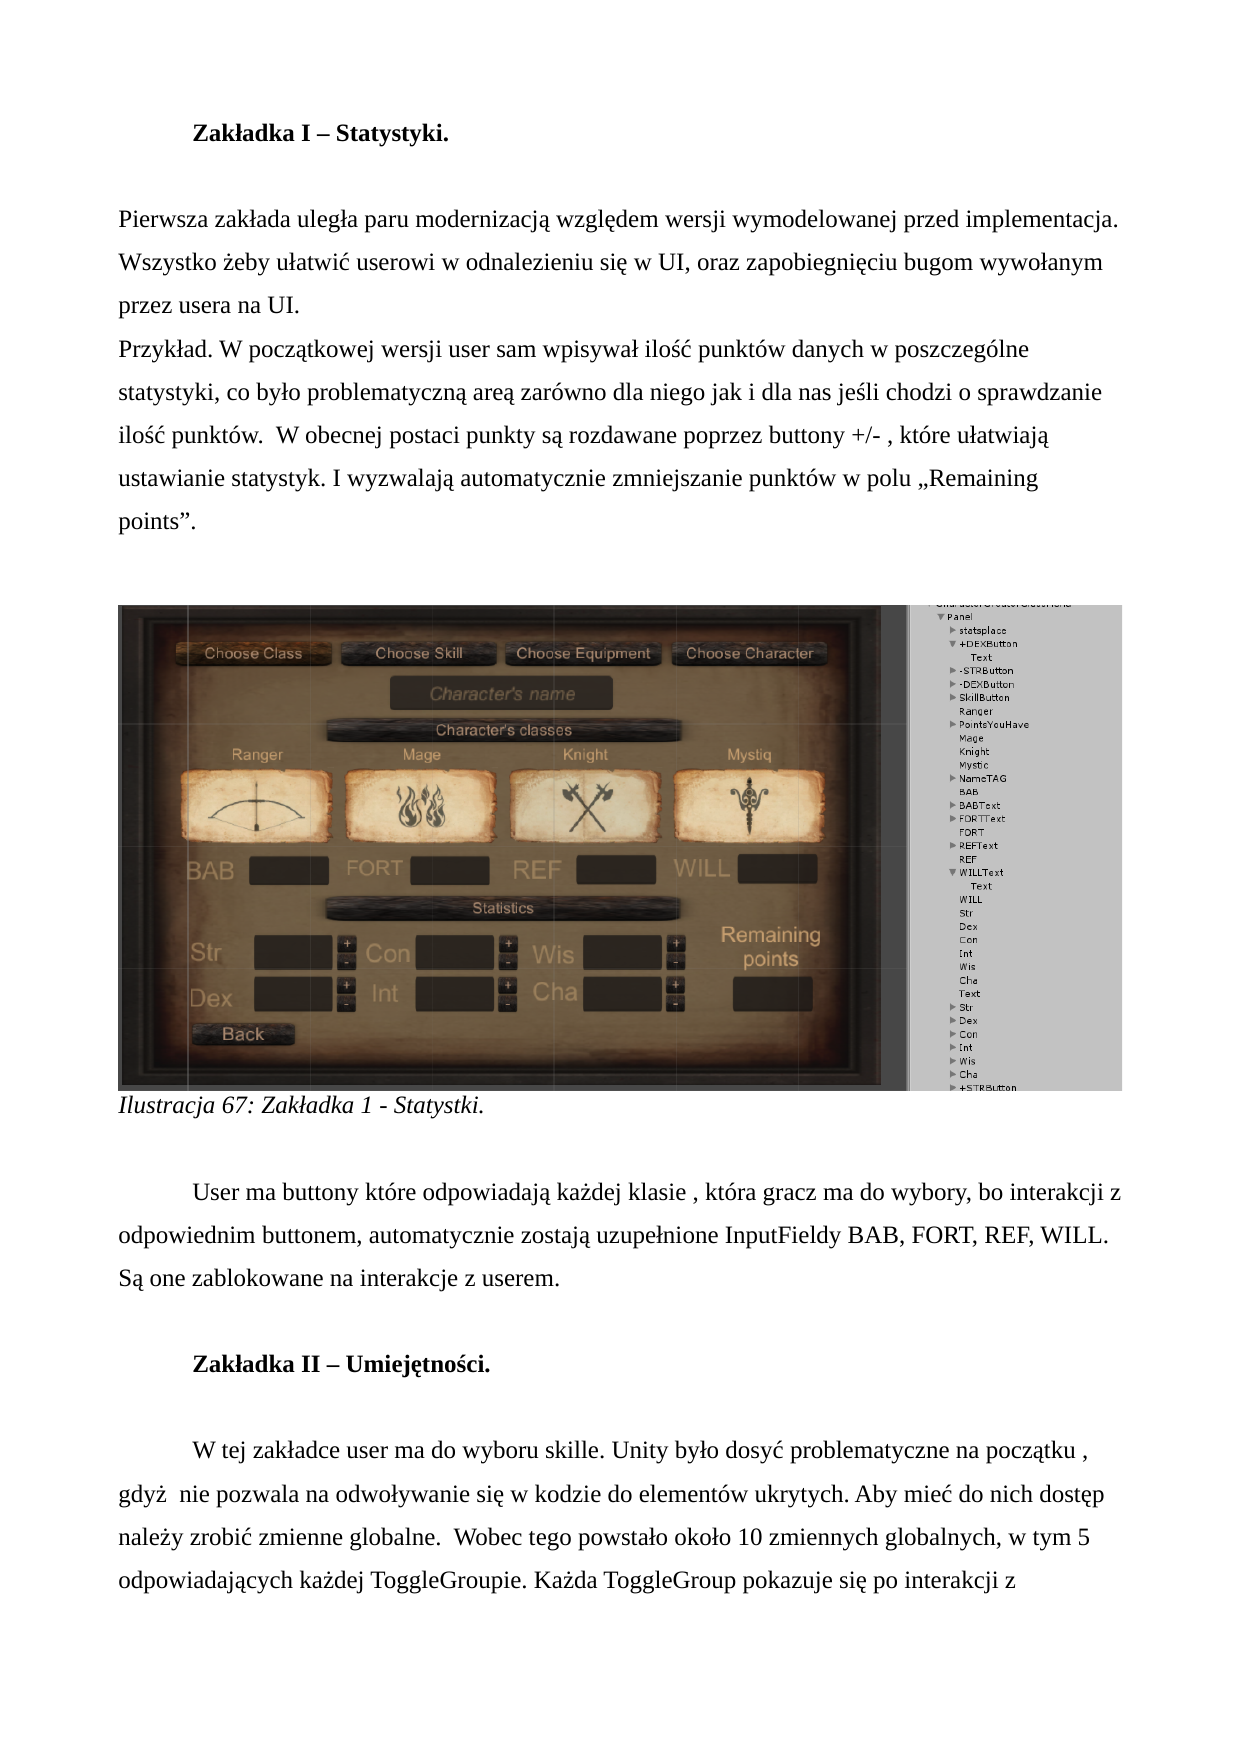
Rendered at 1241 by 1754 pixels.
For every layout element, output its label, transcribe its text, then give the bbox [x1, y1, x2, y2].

text Przykład. W początkowej wersji user sam wpisywał ilość punktów danych w poszczególne statystyki, co było problematyczną areą zarówno dla niego jak i dla nas jeśli chodzi o sprawdzanie ilość punktów. W obecnej postaci punkty są rozdawane poprzez buttony +/- , które ułatwiają ustawianie statystyk. I wyzwalają automatycznie zmniejszanie punktów w polu „Remaining points”. [118, 334, 1122, 535]
text User ma buttony które odpowiadają każdej klasie , która gracz ma do wybory, bo interakcji z odpowiednim buttonem, automatycznie zostają uzupełnione InputFieldy BAB, FORT, REF, WILL. Są one zablokowane na interakcje z userem. [118, 1177, 1122, 1292]
text Ilustracja 67: Zakładka 1 - Statystki. [118, 1091, 1122, 1119]
text Pierwsza zakłada uległa paru modernizacją względem wersji wymodelowanej przed implementacja. Wszystko żeby ułatwić userowi w odnalezieniu się w UI, oraz zapobiegnięciu bugom wywołanym przez usera na UI. [118, 204, 1122, 319]
picture [118, 605, 1123, 1091]
text W tej zakładce user ma do wyboru skille. Unity było dosyć problematyczne na początku , gdyż nie pozwala na odwoływanie się w kodzie do elementów ukrytych. Aby mieć do nich dostęp należy zrobić zmienne globalne. Wobec tego powstało około 10 zmiennych globalnych, w tym 5 odpowiadających każdej ToggleGroupie. Każda ToggleGroup pokazuje się po interakcji z [118, 1436, 1122, 1594]
text Zakładka II – Umiejętności. [118, 1349, 1122, 1378]
text Zakładka I – Statystyki. [118, 118, 1122, 147]
